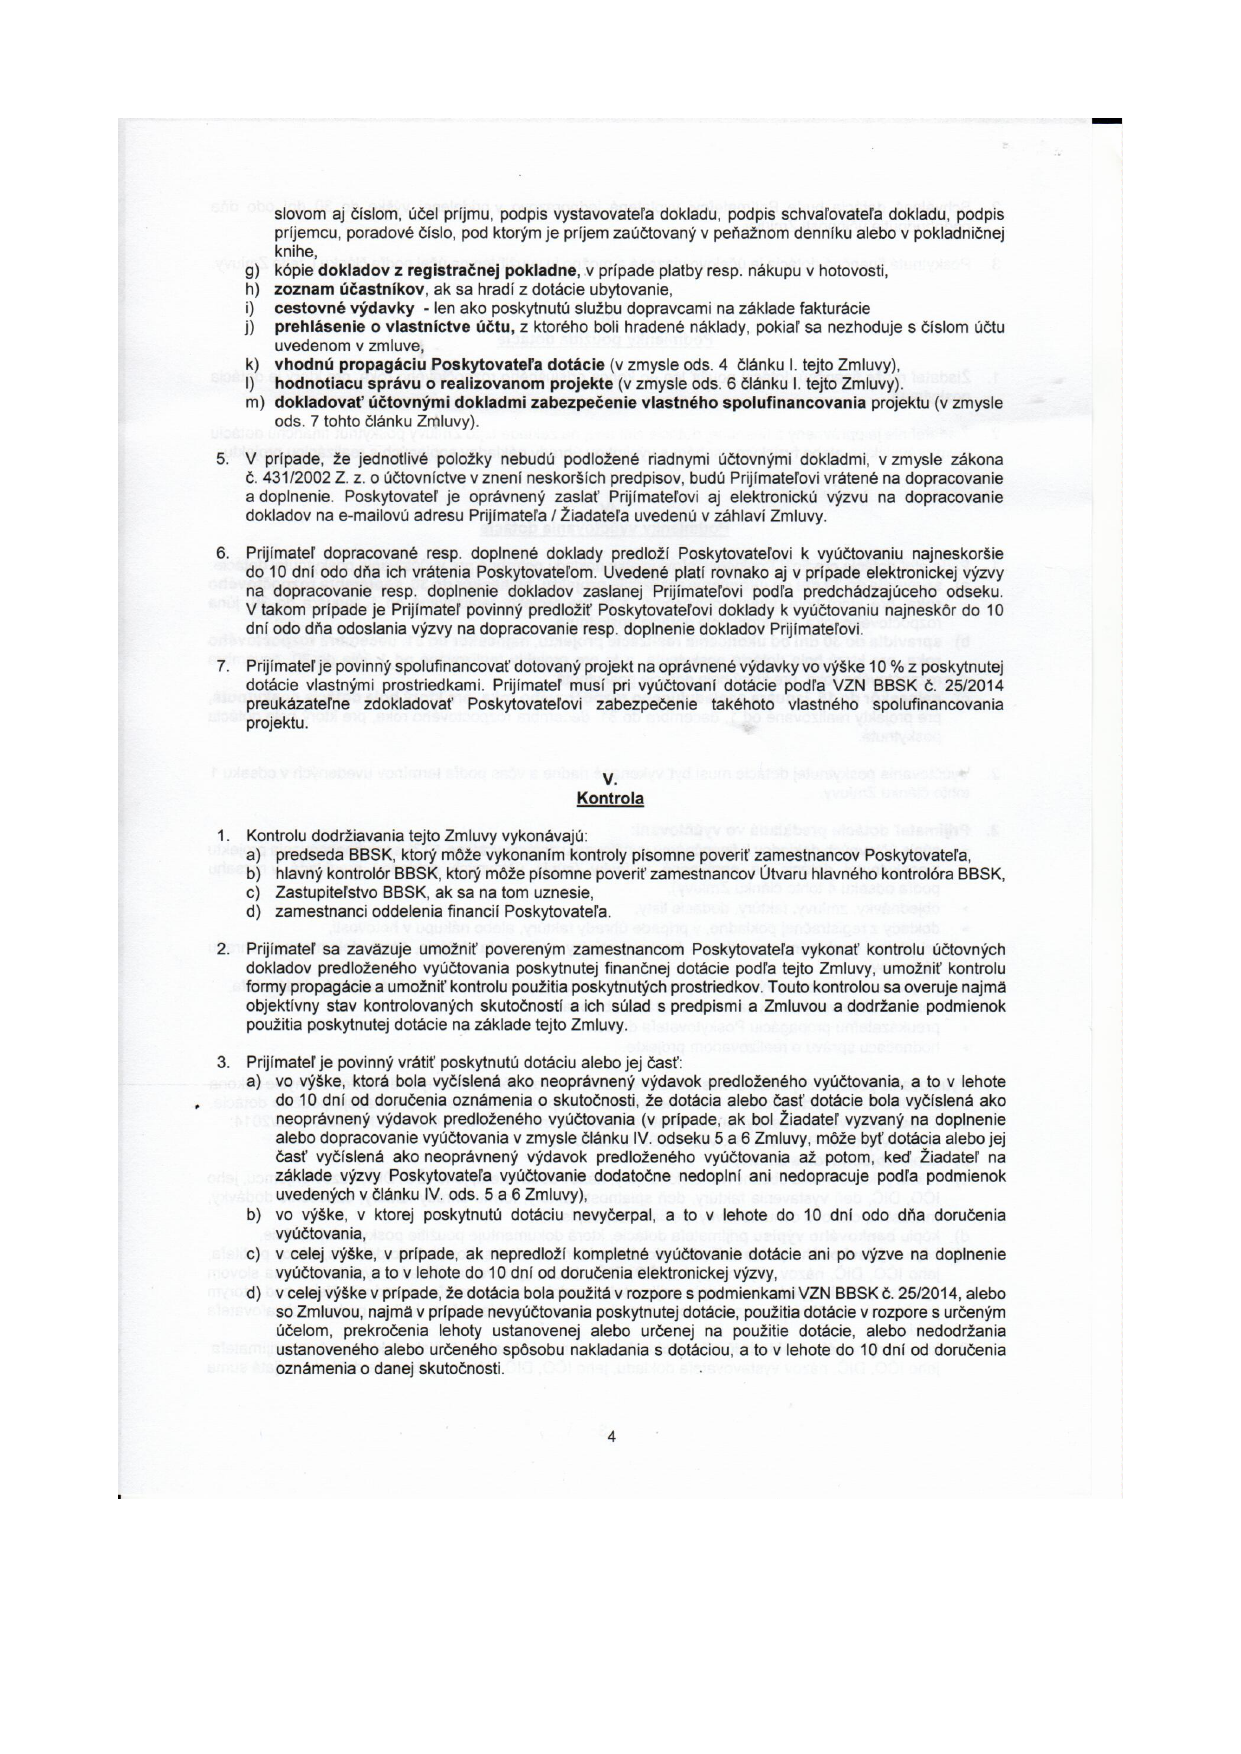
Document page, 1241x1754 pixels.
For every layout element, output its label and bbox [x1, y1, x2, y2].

picture [118, 118, 1123, 1499]
